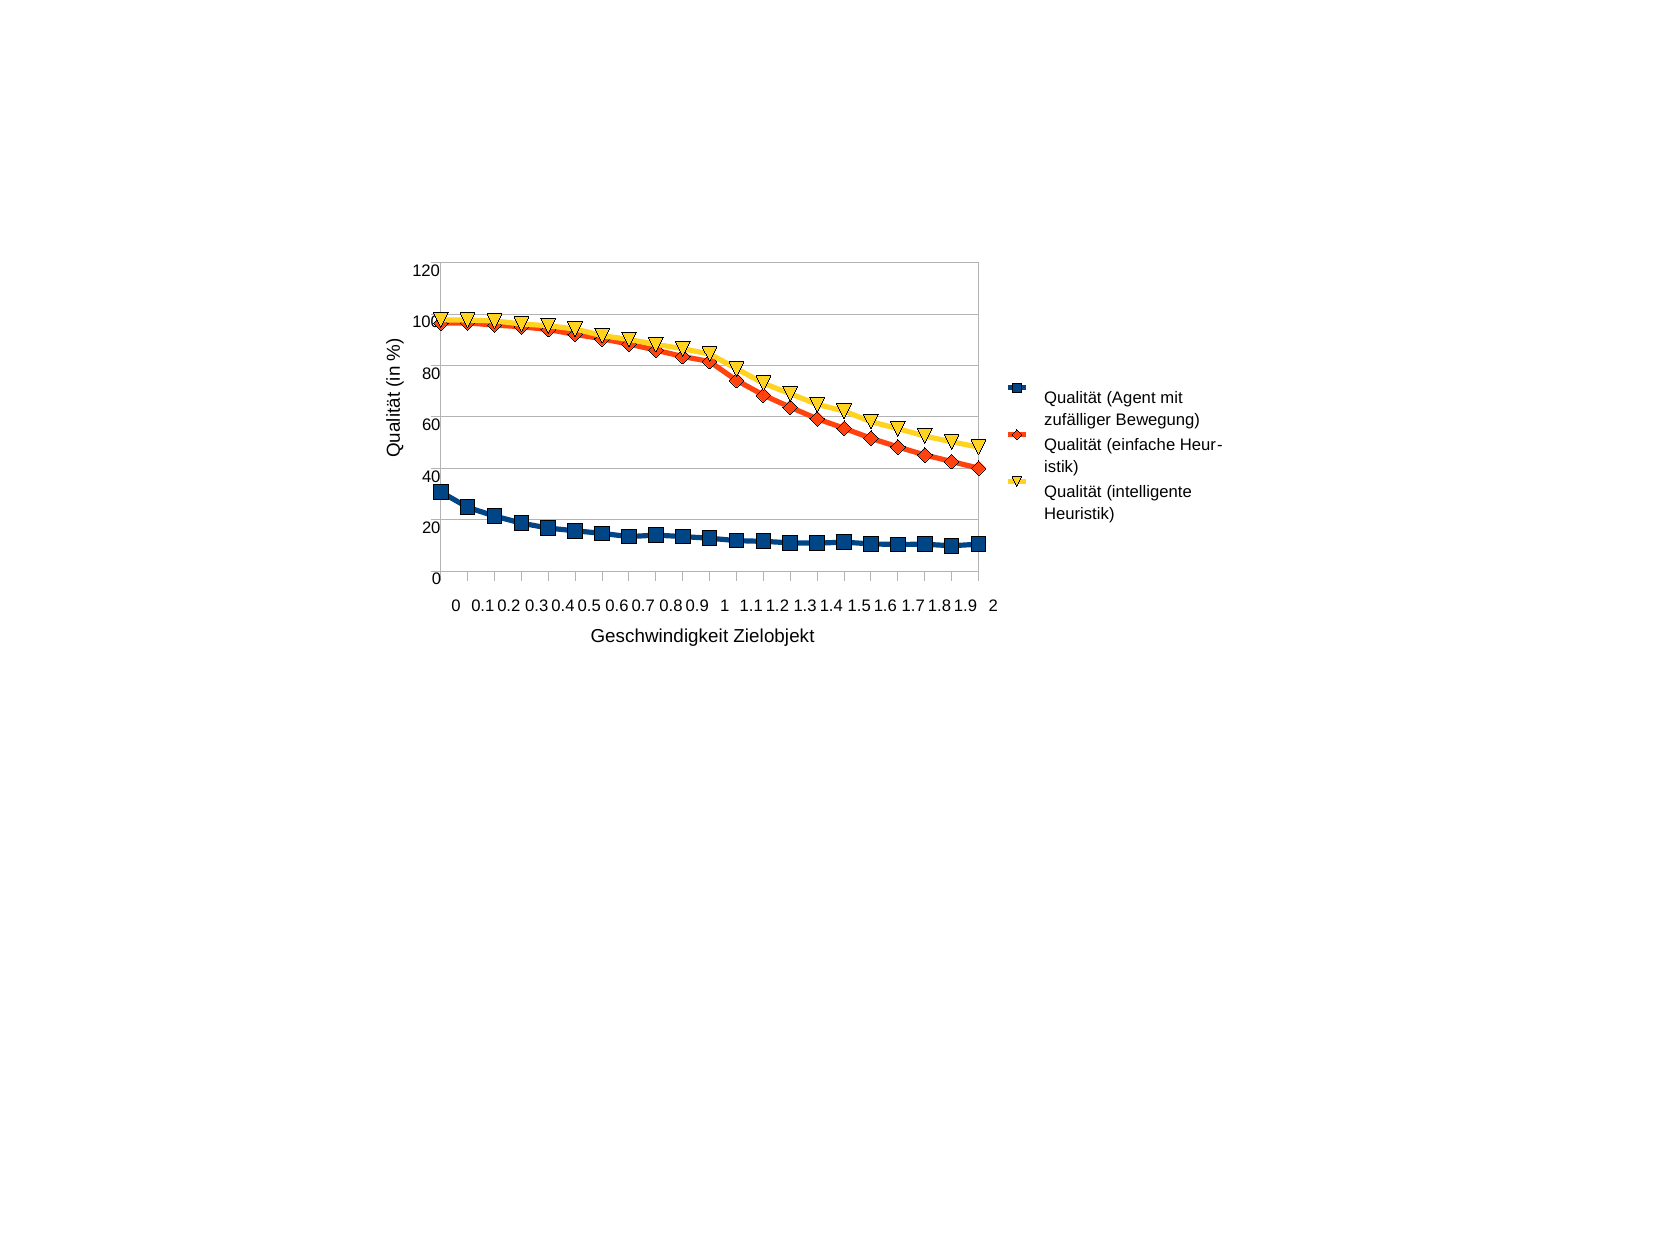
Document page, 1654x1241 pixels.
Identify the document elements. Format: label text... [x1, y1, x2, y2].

text_box 0.3 [510, 588, 536, 623]
text_box 0.7 [616, 588, 644, 617]
text_box 1.3 [778, 588, 805, 617]
text_box 1 [705, 588, 724, 617]
text_box 1.8 [913, 588, 939, 623]
text_box Qualität (einfache Heur [1029, 428, 1202, 462]
text_box 1.2 [751, 588, 778, 617]
text_box Qualität (in %) [375, 323, 411, 473]
text_box 0.4 [536, 588, 562, 623]
text_box 1.4 [805, 588, 832, 623]
text_box 0 [436, 596, 456, 623]
text_box 1.1 [724, 588, 751, 617]
text_box 0.9 [670, 588, 705, 617]
text_box 1.9 [939, 588, 973, 623]
text_box 1.6 [859, 588, 886, 623]
text_box 0.5 [562, 588, 590, 623]
text_box 80 [411, 356, 456, 391]
text_box 0 [417, 562, 457, 596]
text_box 0.8 [644, 588, 670, 617]
text_box Heuristik) [1029, 496, 1130, 531]
text_box 120 [397, 253, 455, 288]
text_box 0.2 [482, 588, 510, 623]
text_box 100 [397, 305, 455, 339]
text_box Qualität (intelligente [1029, 474, 1212, 509]
text_box [339, 244, 1237, 656]
text_box zufälliger Bewegung) [1029, 403, 1215, 428]
text_box 20 [407, 510, 456, 545]
text_box 2 [973, 588, 1013, 623]
text_box 40 [407, 459, 456, 493]
text_box istik) [1029, 449, 1094, 474]
text_box Geschwindigkeit Zielobjekt [575, 617, 830, 654]
text_box 60 [411, 407, 456, 442]
text_box - [1202, 428, 1238, 462]
text_box Qualität (Agent mit [1029, 381, 1203, 403]
text_box 0.6 [590, 588, 616, 617]
text_box 1.5 [832, 588, 859, 623]
text_box 1.7 [886, 588, 913, 623]
text_box 0.1 [456, 588, 482, 623]
